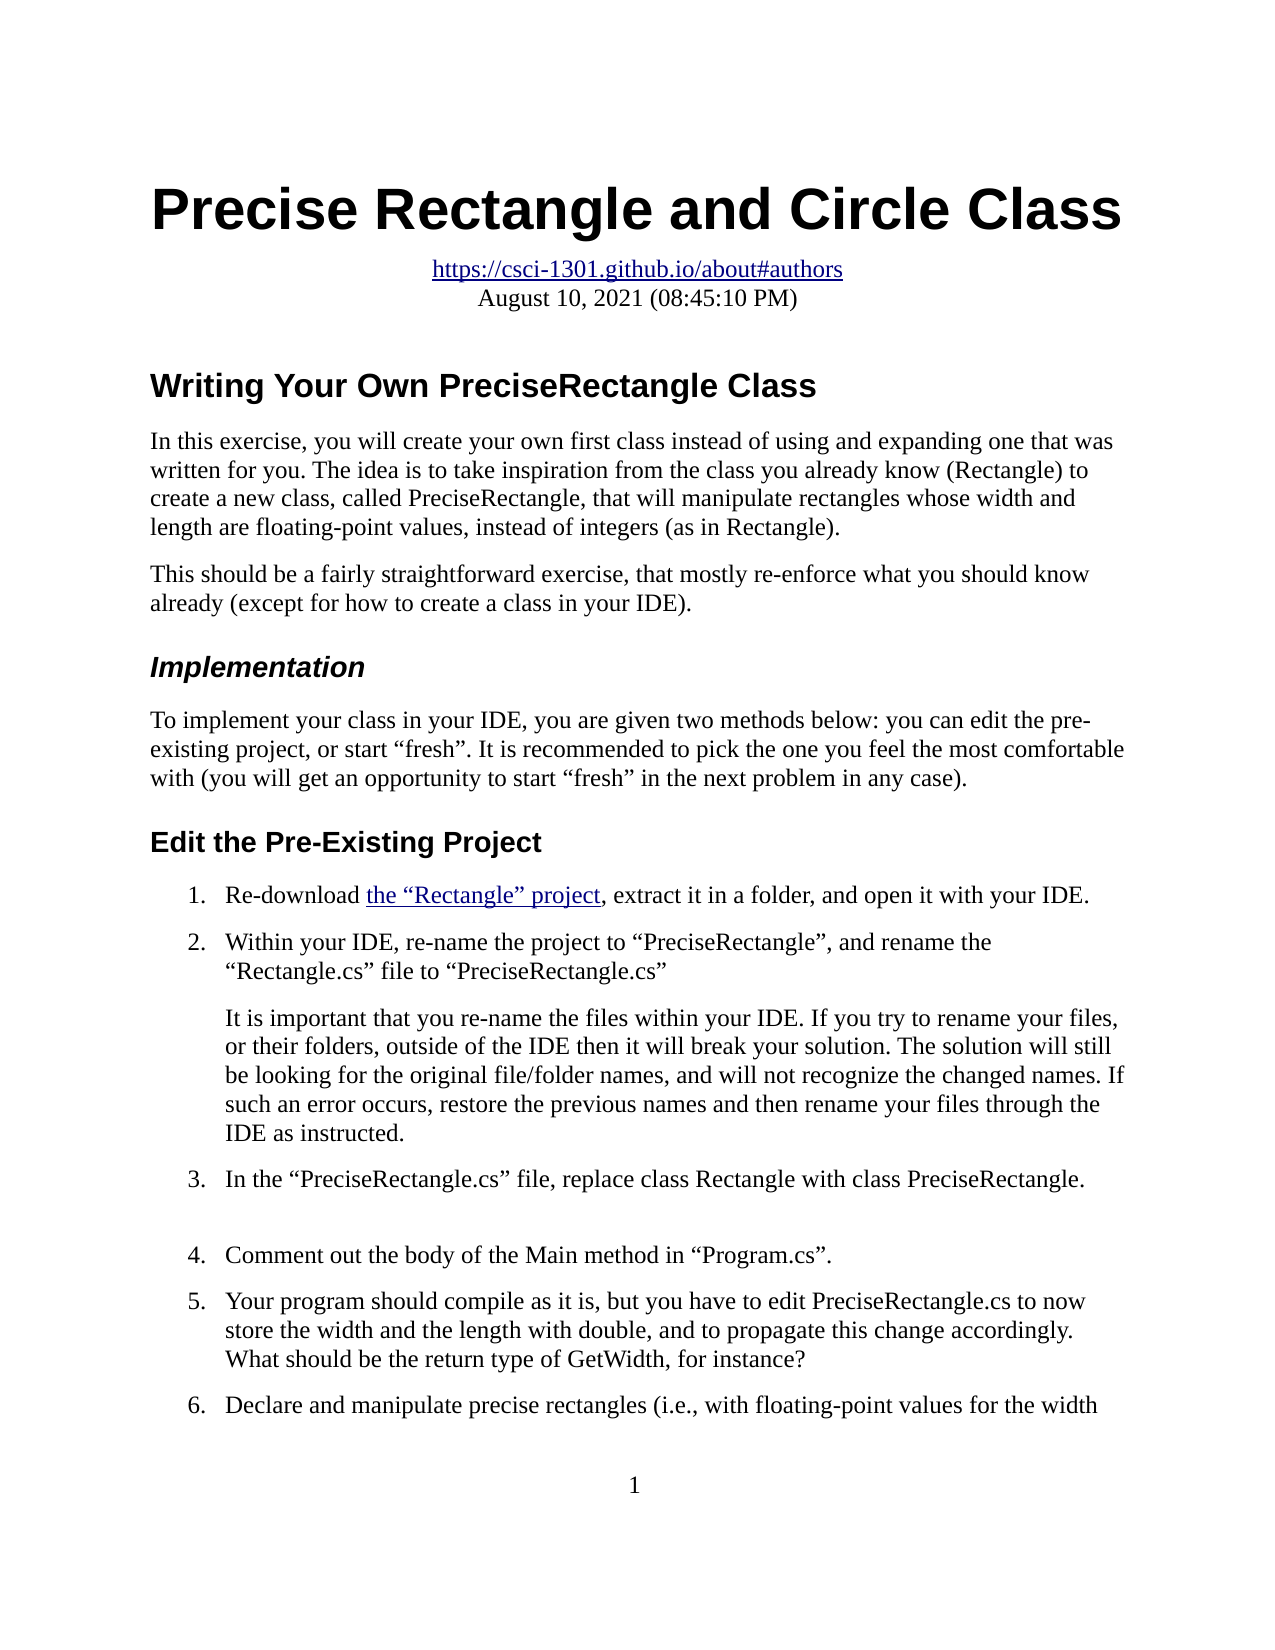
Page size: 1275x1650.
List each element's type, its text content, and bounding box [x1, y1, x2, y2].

text This should be a fairly straightforward exercise, that mostly re-enforce what you should know already (except for how to create a class in your IDE). [150, 559, 1125, 616]
subtitle Writing Your Own PreciseRectangle Class [150, 366, 1125, 404]
list In the “PreciseRectangle.cs” file, replace class Rectangle with class PreciseRectangle. [187, 1164, 1125, 1222]
list Re-download the “Rectangle” project, extract it in a folder, and open it with your IDE. [187, 881, 1125, 909]
text https://csci-1301.github.io/about#authors [150, 254, 1125, 283]
list Your program should compile as it is, but you have to edit PreciseRectangle.cs to now store the width and the length with double, and to propagate this change accordingly. What should be the return type of GetWidth, for instance? [187, 1286, 1125, 1373]
list Comment out the body of the Main method in “Program.cs”. [187, 1240, 1125, 1268]
list Within your IDE, re-name the project to “PreciseRectangle”, and rename the “Rectangle.cs” file to “PreciseRectangle.cs” [187, 927, 1125, 985]
text To implement your class in your IDE, you are given two methods below: you can edit the pre-existing project, or start “fresh”. It is recommended to pick the one you feel the most comfortable with (you will get an opportunity to start “fresh” in the next problem in any case). [150, 705, 1125, 792]
list Declare and manipulate precise rectangles (i.e., with floating-point values for the width [187, 1391, 1125, 1419]
text August 10, 2021 (08:45:10 PM) [150, 283, 1125, 312]
title Precise Rectangle and Circle Class [150, 175, 1125, 242]
subtitle Edit the Pre-Existing Project [150, 826, 1125, 859]
subtitle Implementation [150, 650, 1125, 684]
list It is important that you re-name the files within your IDE. If you try to rename your files, or their folders, outside of the IDE then it will break your solution. The solution will still be looking for the original file/folder names, and will not recognize the changed names. If such an error occurs, restore the previous names and then rename your files through the IDE as instructed. [187, 1003, 1125, 1146]
text In this exercise, you will create your own first class instead of using and expanding one that was written for you. The idea is to take inspiration from the class you already know (Rectangle) to create a new class, called PreciseRectangle, that will manipulate rectangles whose width and length are floating-point values, instead of integers (as in Rectangle). [150, 426, 1125, 541]
